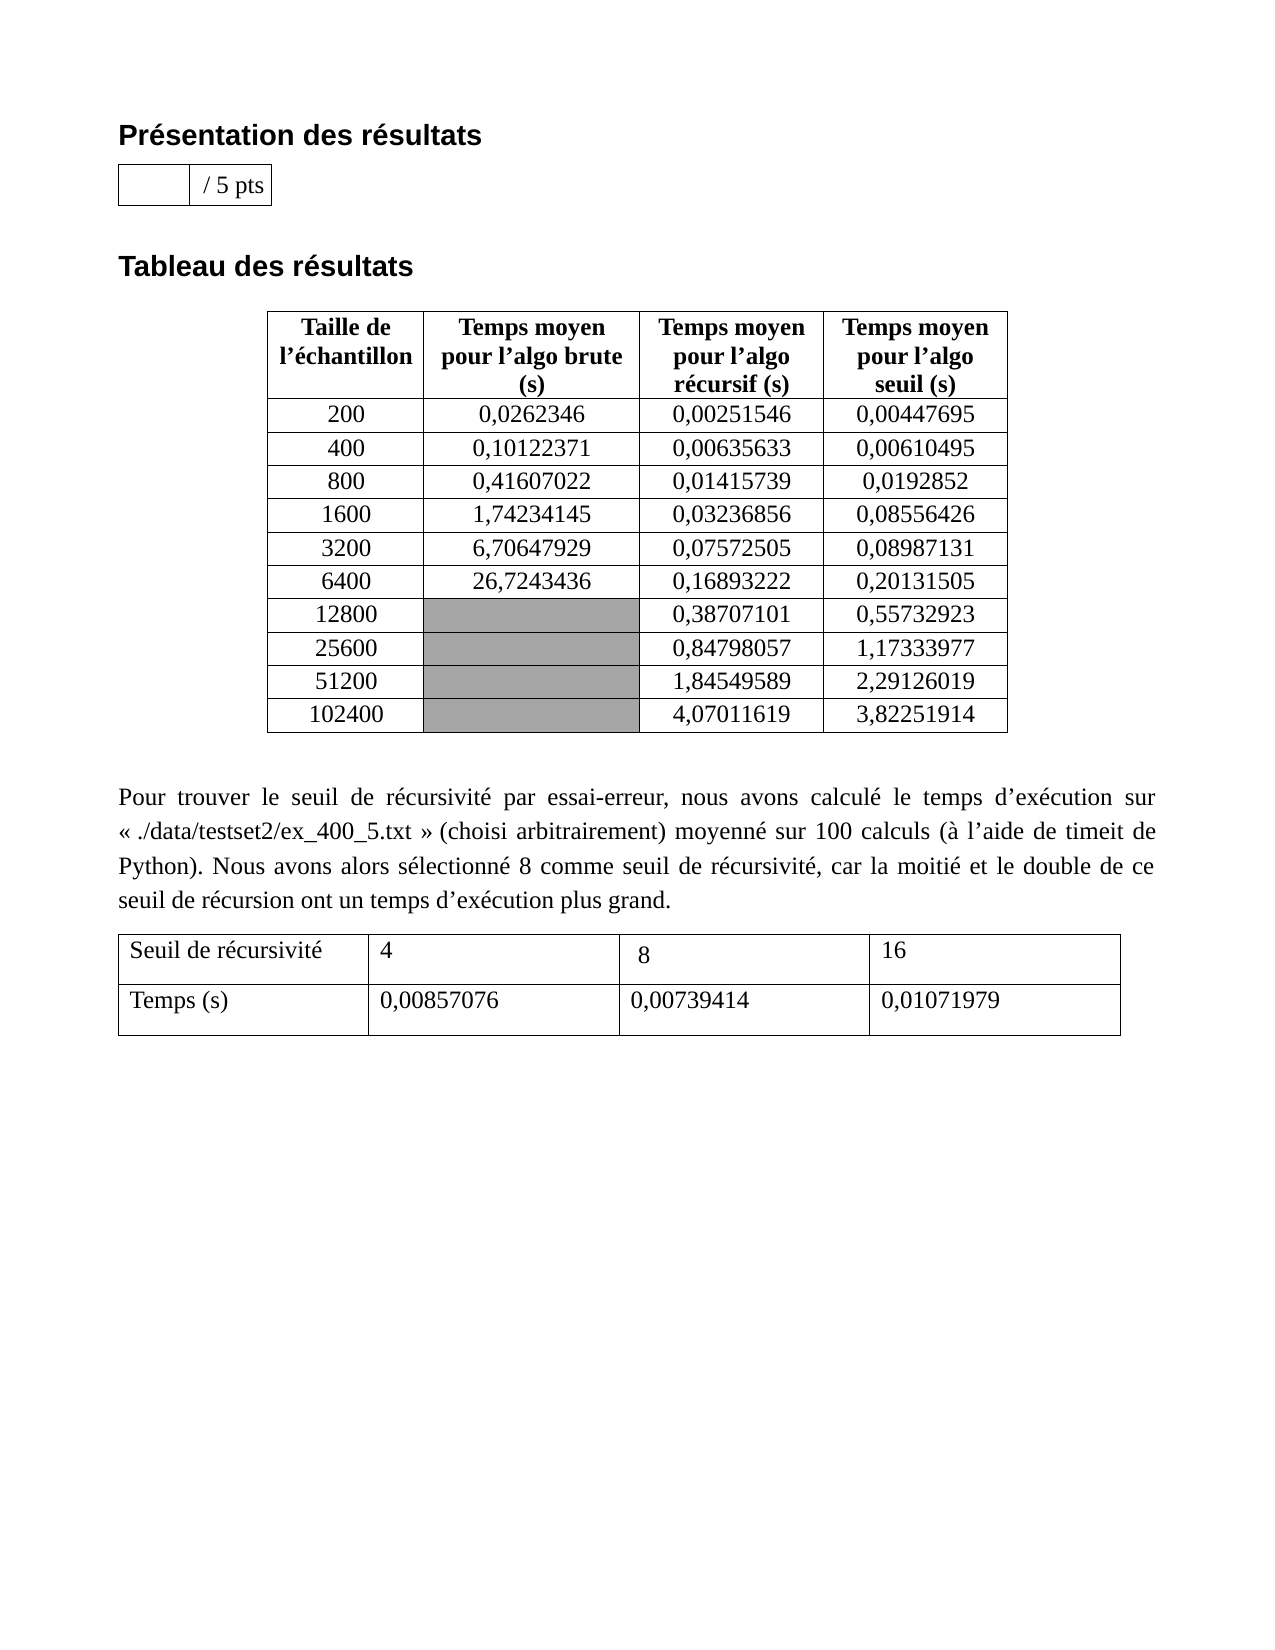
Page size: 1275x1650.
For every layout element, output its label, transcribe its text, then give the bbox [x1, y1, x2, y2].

table_cell 400 [268, 433, 423, 465]
subtitle Tableau des résultats [118, 249, 1157, 282]
table_cell 1,84549589 [640, 666, 823, 698]
table_cell 0,41607022 [424, 466, 639, 498]
table_cell 0,0262346 [424, 399, 639, 432]
table_cell 6400 [268, 566, 423, 598]
table_cell 0,00610495 [824, 433, 1007, 465]
table_cell Temps (s) [119, 985, 368, 1034]
table_cell 1,74234145 [424, 499, 639, 532]
table_header [119, 165, 189, 205]
table_cell 0,00251546 [640, 399, 823, 432]
table_cell 0,10122371 [424, 433, 639, 465]
table_cell 25600 [268, 633, 423, 665]
table_cell 1,17333977 [824, 633, 1007, 665]
table_cell 4,07011619 [640, 699, 823, 732]
table_cell 0,55732923 [824, 599, 1007, 632]
table_header Seuil de récursivité [119, 935, 368, 984]
table_cell 0,84798057 [640, 633, 823, 665]
table_cell 26,7243436 [424, 566, 639, 598]
table_cell 0,01415739 [640, 466, 823, 498]
table_cell 51200 [268, 666, 423, 698]
table_cell 3,82251914 [824, 699, 1007, 732]
table_cell 0,00447695 [824, 399, 1007, 432]
table_cell [424, 599, 639, 632]
table_header Temps moyen pour l’algo seuil (s) [824, 312, 1007, 398]
table_header 16 [870, 935, 1120, 984]
table_cell [424, 699, 639, 732]
table_cell 0,00635633 [640, 433, 823, 465]
table_header / 5 pts [190, 165, 271, 205]
table_cell 12800 [268, 599, 423, 632]
subtitle Présentation des résultats [118, 118, 1157, 152]
table_header 4 [369, 935, 619, 984]
table_cell 0,16893222 [640, 566, 823, 598]
table_cell 0,08556426 [824, 499, 1007, 532]
table_cell [424, 633, 639, 665]
table_cell 3200 [268, 533, 423, 565]
table_cell 2,29126019 [824, 666, 1007, 698]
table_cell 1600 [268, 499, 423, 532]
table_header Taille de l’échantillon [268, 312, 423, 398]
table_header Temps moyen pour l’algo brute (s) [424, 312, 639, 398]
table_cell 0,00739414 [620, 985, 869, 1034]
table_cell [424, 666, 639, 698]
table_cell 0,38707101 [640, 599, 823, 632]
table_cell 0,08987131 [824, 533, 1007, 565]
table_cell 0,07572505 [640, 533, 823, 565]
table_cell 200 [268, 399, 423, 432]
table_header Temps moyen pour l’algo récursif (s) [640, 312, 823, 398]
table_header 8 [630, 935, 766, 969]
table_cell 6,70647929 [424, 533, 639, 565]
text Pour trouver le seuil de récursivité par essai-erreur, nous avons calculé le temps d’exécution sur « ./data/testset2/ex_400_5.txt » (choisi arbitrairement) moyenné sur 100 calculs (à l’aide de timeit de Python). Nous avons alors sélectionné 8 comme seuil de récursivité, car la moitié et le double de ce seuil de récursion ont un temps d’exécution plus grand. [118, 782, 1157, 914]
table_cell 0,00857076 [369, 985, 619, 1034]
table_cell 800 [268, 466, 423, 498]
table_header [620, 935, 869, 984]
table_cell 102400 [268, 699, 423, 732]
table_cell 0,03236856 [640, 499, 823, 532]
table_cell 0,0192852 [824, 466, 1007, 498]
table_cell 0,20131505 [824, 566, 1007, 598]
table_cell 0,01071979 [870, 985, 1120, 1034]
